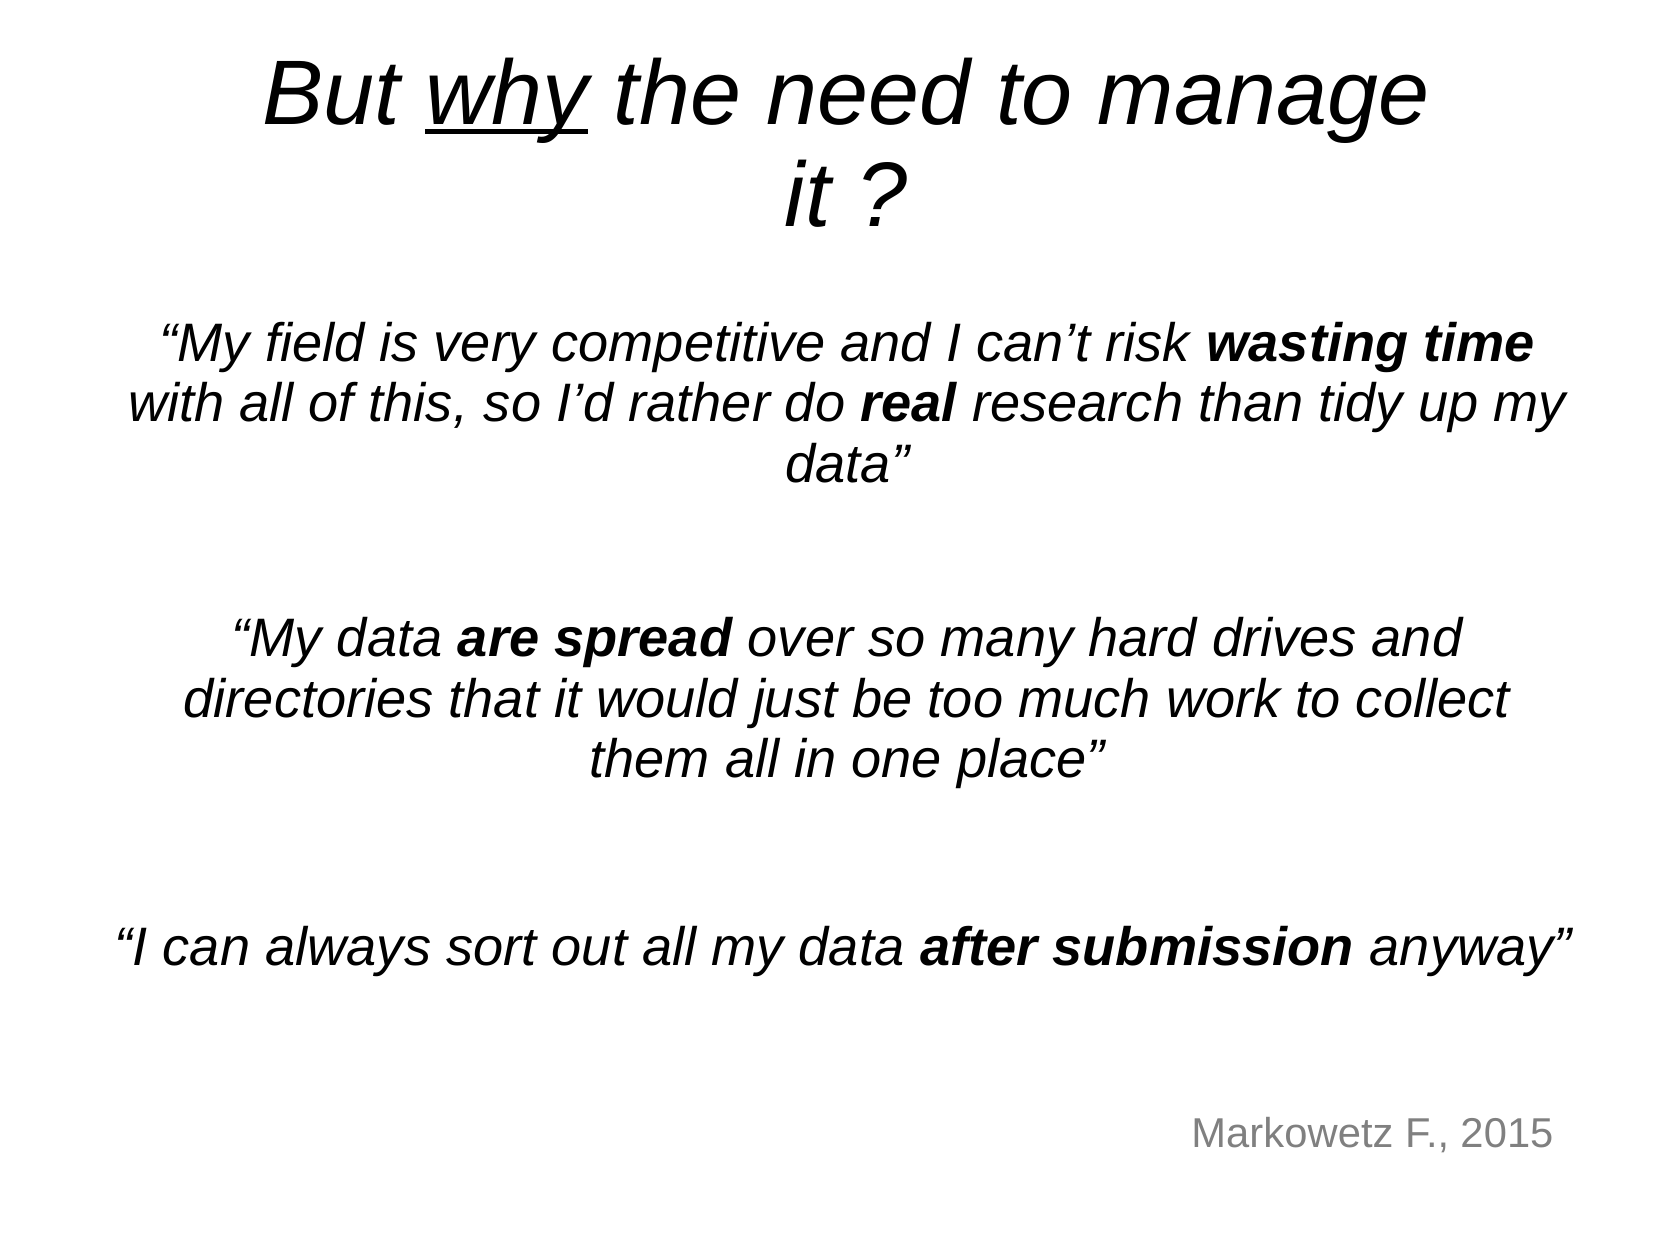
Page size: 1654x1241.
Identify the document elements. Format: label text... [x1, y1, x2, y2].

text_box “I can always sort out all my data after submission anyway” [108, 885, 1579, 1008]
text_box “My data are spread over so many hard drives and directories that it would just be too much work to collect them all in one place” [165, 607, 1531, 790]
text_box “My field is very competitive and I can’t risk wasting time with all of this, so I’d rather do real research than tidy up my data” [120, 312, 1576, 494]
title But why the need to manage it ? [188, 41, 1504, 247]
title Markowetz F., 2015 [1140, 1076, 1606, 1189]
